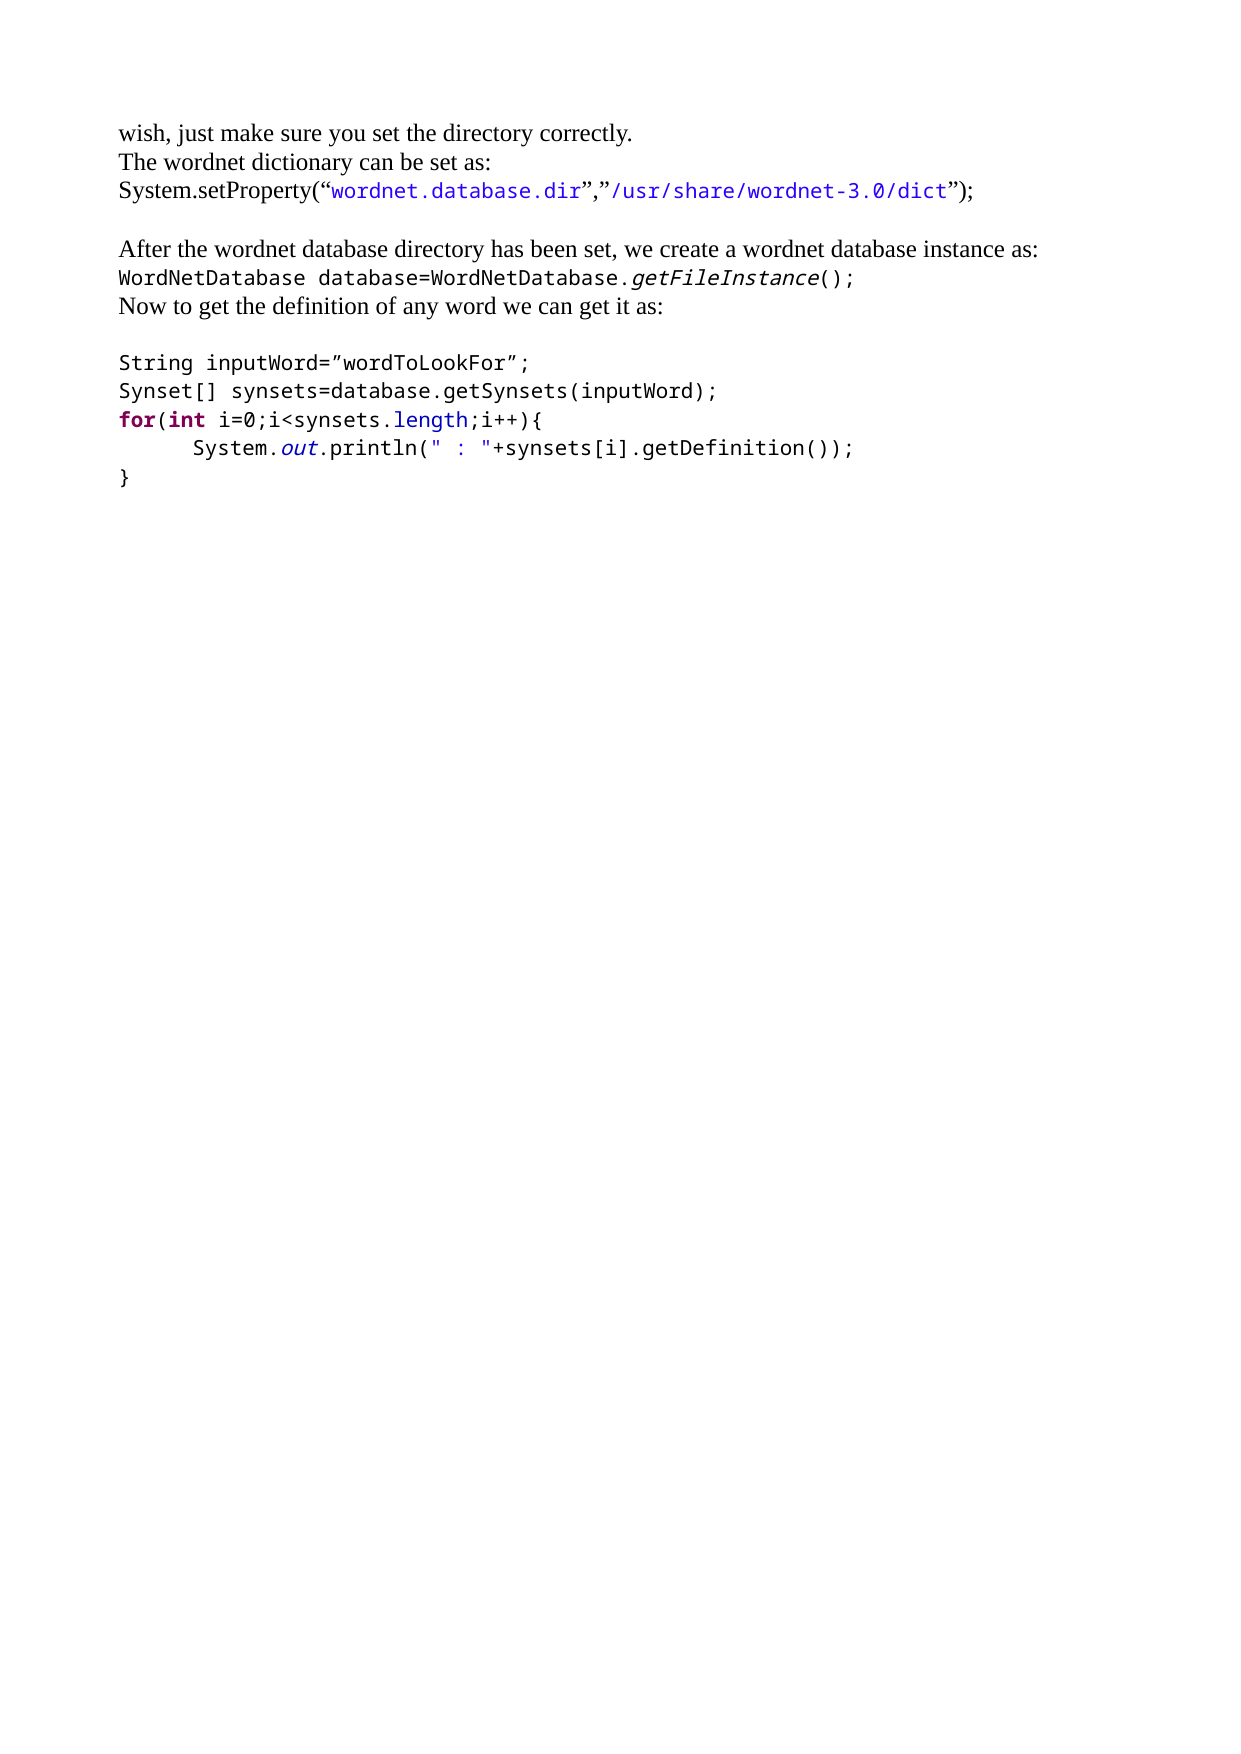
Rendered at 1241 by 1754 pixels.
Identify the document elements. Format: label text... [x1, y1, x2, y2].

text for(int i=0;i<synsets.length;i++){ [118, 405, 1122, 433]
text wish, just make sure you set the directory correctly. [118, 118, 1122, 147]
text The wordnet dictionary can be set as: [118, 147, 1122, 176]
text After the wordnet database directory has been set, we create a wordnet database instance as: [118, 234, 1122, 263]
text Synset[] synsets=database.getSynsets(inputWord); [118, 377, 1122, 405]
text } [118, 462, 1122, 490]
text System.setProperty(“wordnet.database.dir”,”/usr/share/wordnet-3.0/dict”); [118, 176, 1122, 205]
text Now to get the definition of any word we can get it as: [118, 291, 1122, 320]
text String inputWord=”wordToLookFor”; [118, 348, 1122, 377]
text WordNetDatabase database=WordNetDatabase.getFileInstance(); [118, 263, 1122, 291]
text System.out.println(" : "+synsets[i].getDefinition()); [118, 433, 1122, 462]
